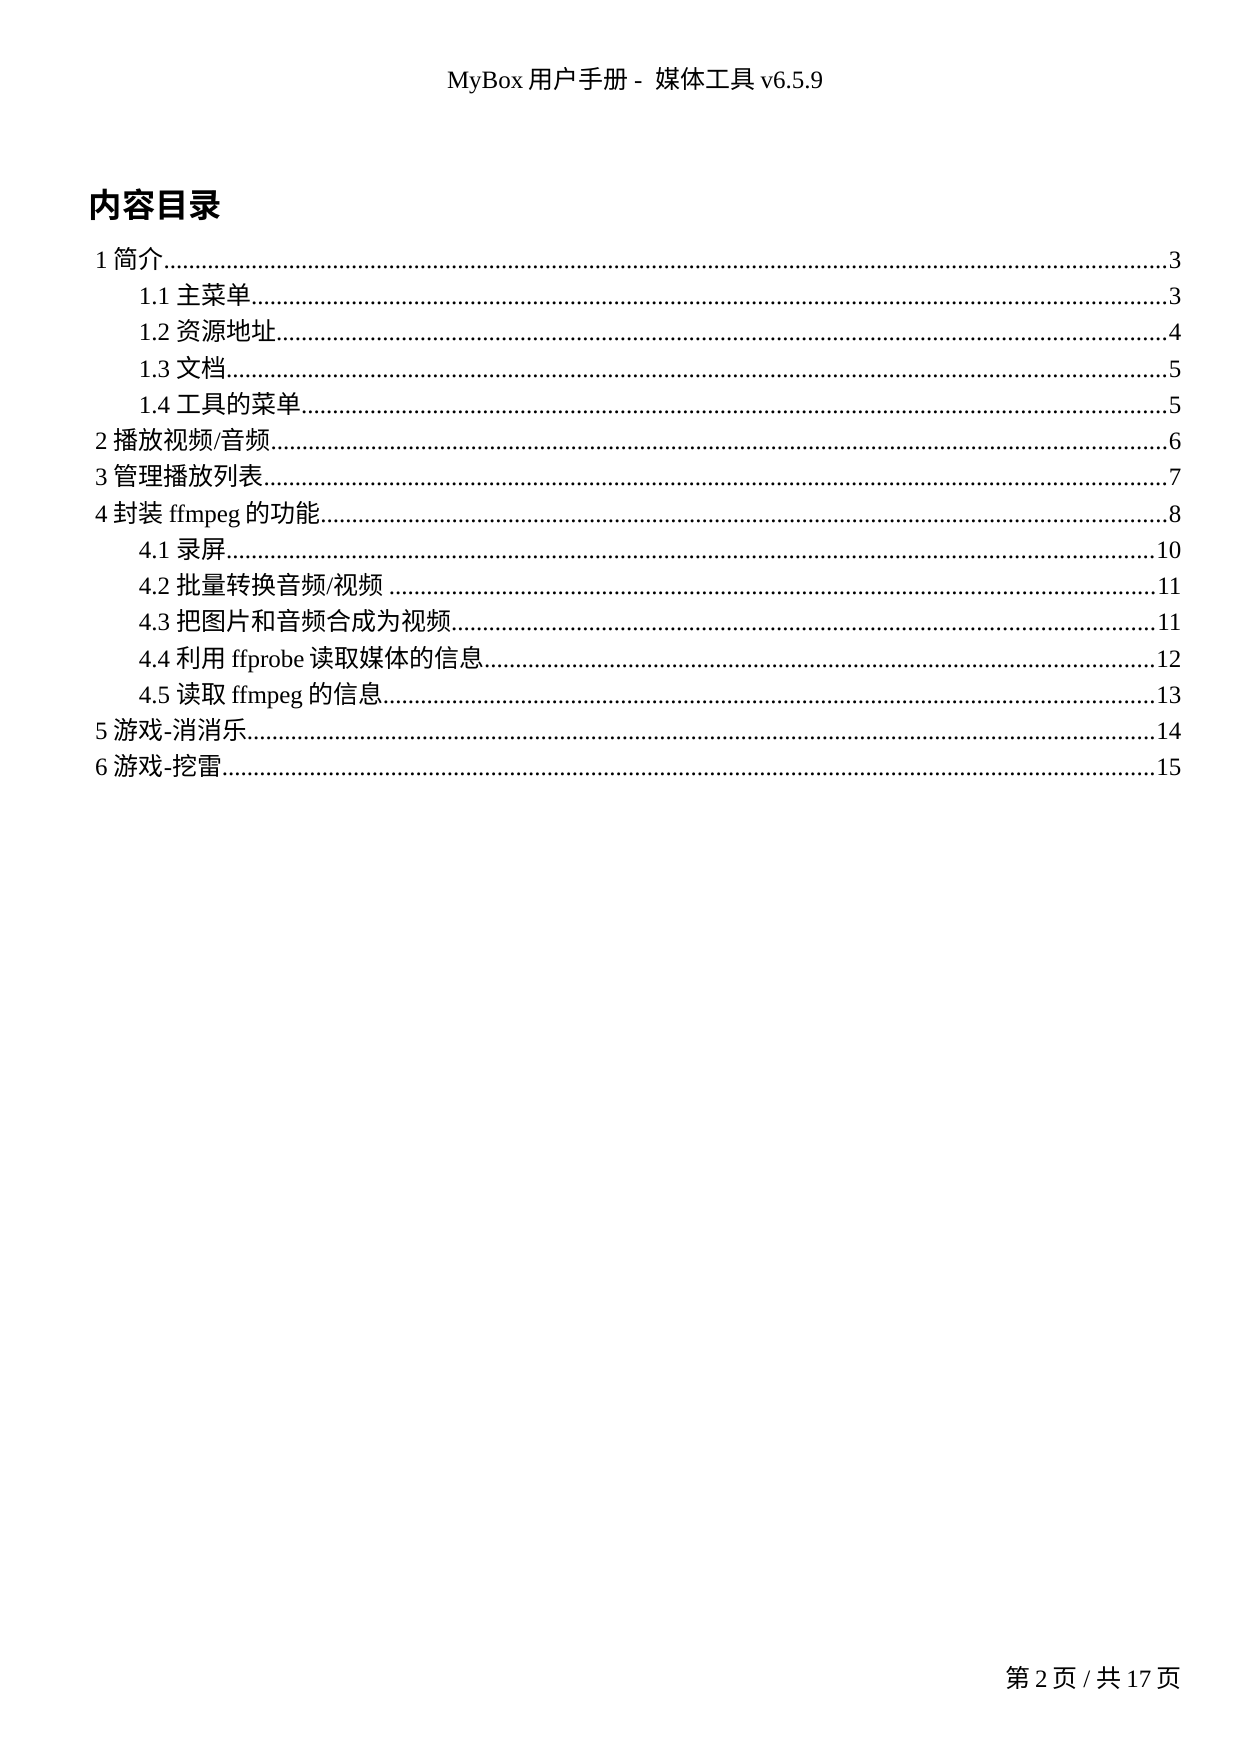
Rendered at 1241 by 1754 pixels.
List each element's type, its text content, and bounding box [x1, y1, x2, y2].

text 1.4 工具的菜单 5 [132, 384, 1181, 421]
text 1.2 资源地址 4 [132, 312, 1181, 348]
subtitle 内容目录 [88, 178, 1181, 227]
text 2 播放视频/音频 6 [88, 421, 1181, 457]
text 4.5 读取ffmpeg的信息 13 [132, 674, 1181, 711]
text 5 游戏-消消乐 14 [88, 711, 1181, 747]
text 4.1 录屏 10 [132, 529, 1181, 566]
text 1.1 主菜单 3 [132, 276, 1181, 312]
text 1 简介 3 [88, 239, 1181, 276]
text 4 封装ffmpeg的功能 8 [88, 493, 1181, 529]
text 4.2 批量转换音频/视频 11 [132, 566, 1181, 602]
text 1.3 文档 5 [132, 348, 1181, 384]
text 4.4 利用ffprobe读取媒体的信息 12 [132, 638, 1181, 674]
text 3 管理播放列表 7 [88, 457, 1181, 493]
text 4.3 把图片和音频合成为视频 11 [132, 602, 1181, 638]
text 6 游戏-挖雷 15 [88, 747, 1181, 783]
